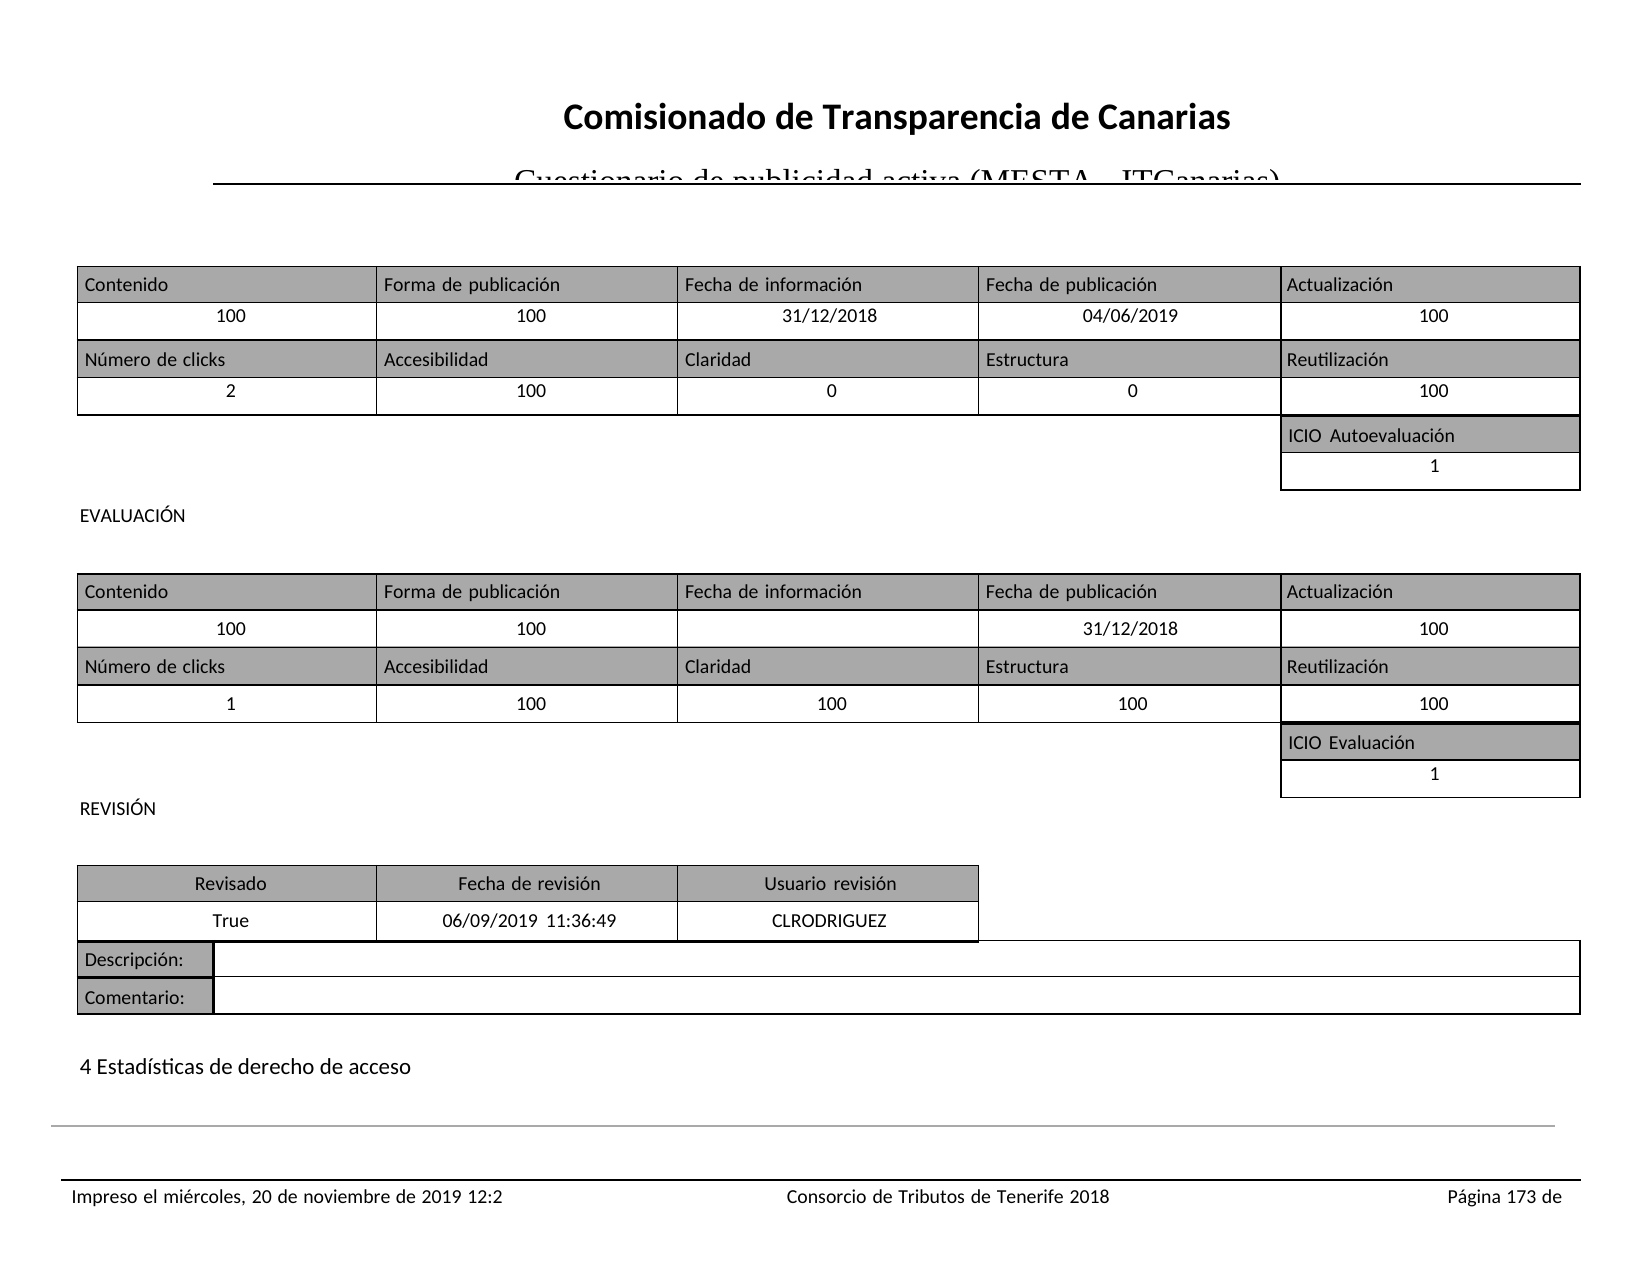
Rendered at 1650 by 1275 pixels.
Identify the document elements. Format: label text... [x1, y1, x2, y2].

table_cell Estructura [979, 648, 1280, 684]
table_cell 100 [377, 686, 677, 721]
table_cell Claridad [678, 648, 978, 684]
table_header Fecha de información [678, 575, 978, 609]
table_header Contenido [78, 575, 376, 609]
table_header Fecha de revisión [377, 866, 677, 901]
table_header Fecha de publicación [979, 267, 1280, 302]
table_header Actualización [1282, 267, 1579, 302]
table_cell [77, 416, 1280, 489]
text REVISIÓN [79, 798, 1594, 819]
table_cell 100 [1282, 303, 1579, 339]
table_header Forma de publicación [377, 267, 677, 302]
table_header [979, 865, 1580, 940]
table_header Usuario revisión [678, 866, 978, 901]
table_cell 100 [1282, 611, 1579, 646]
table_cell 31/12/2018 [979, 611, 1280, 646]
table_cell 2 [78, 378, 376, 414]
table_cell 100 [377, 611, 677, 646]
table_header Contenido [78, 267, 376, 302]
table_cell Número de clicks [78, 648, 376, 684]
table_cell 100 [377, 303, 677, 339]
table_header Fecha de publicación [979, 575, 1280, 609]
table_cell [77, 723, 1280, 796]
table_cell Comentario: [78, 979, 212, 1013]
table_cell 1 [1282, 761, 1579, 796]
table_cell [215, 977, 1579, 1013]
table_cell 100 [78, 303, 376, 339]
table_cell 100 [78, 611, 376, 646]
text EVALUACIÓN [79, 503, 1594, 528]
table_cell ICIO Evaluación [1282, 725, 1579, 759]
table_cell [215, 941, 1579, 976]
table_cell 100 [979, 686, 1280, 721]
table_cell True [78, 902, 376, 940]
table_cell 06/09/2019 11:36:49 [377, 902, 677, 940]
table_cell 31/12/2018 [678, 303, 978, 339]
table_cell CLRODRIGUEZ [678, 902, 978, 940]
table_cell Reutilización [1282, 648, 1579, 684]
subtitle 4 Estadísticas de derecho de acceso [79, 1052, 1594, 1080]
table_cell Accesibilidad [377, 648, 677, 684]
table_header Fecha de información [678, 267, 978, 302]
table_cell 100 [678, 686, 978, 721]
table_cell 100 [377, 378, 677, 414]
table_cell 1 [78, 686, 376, 721]
table_cell Reutilización [1282, 341, 1579, 377]
table_cell 0 [979, 378, 1280, 414]
table_cell Número de clicks [78, 341, 376, 377]
table_cell ICIO Autoevaluación [1282, 417, 1579, 452]
table_cell Descripción: [78, 943, 212, 976]
table_cell Estructura [979, 341, 1280, 377]
table_cell 100 [1282, 686, 1579, 721]
table_cell 1 [1282, 453, 1579, 489]
table_cell 0 [678, 378, 978, 414]
table_header Actualización [1282, 575, 1579, 609]
table_cell 100 [1282, 378, 1579, 414]
table_cell 04/06/2019 [979, 303, 1280, 339]
table_cell Accesibilidad [377, 341, 677, 377]
table_cell [678, 611, 978, 646]
table_cell Claridad [678, 341, 978, 377]
table_header Revisado [78, 866, 376, 901]
table_header Forma de publicación [377, 575, 677, 609]
